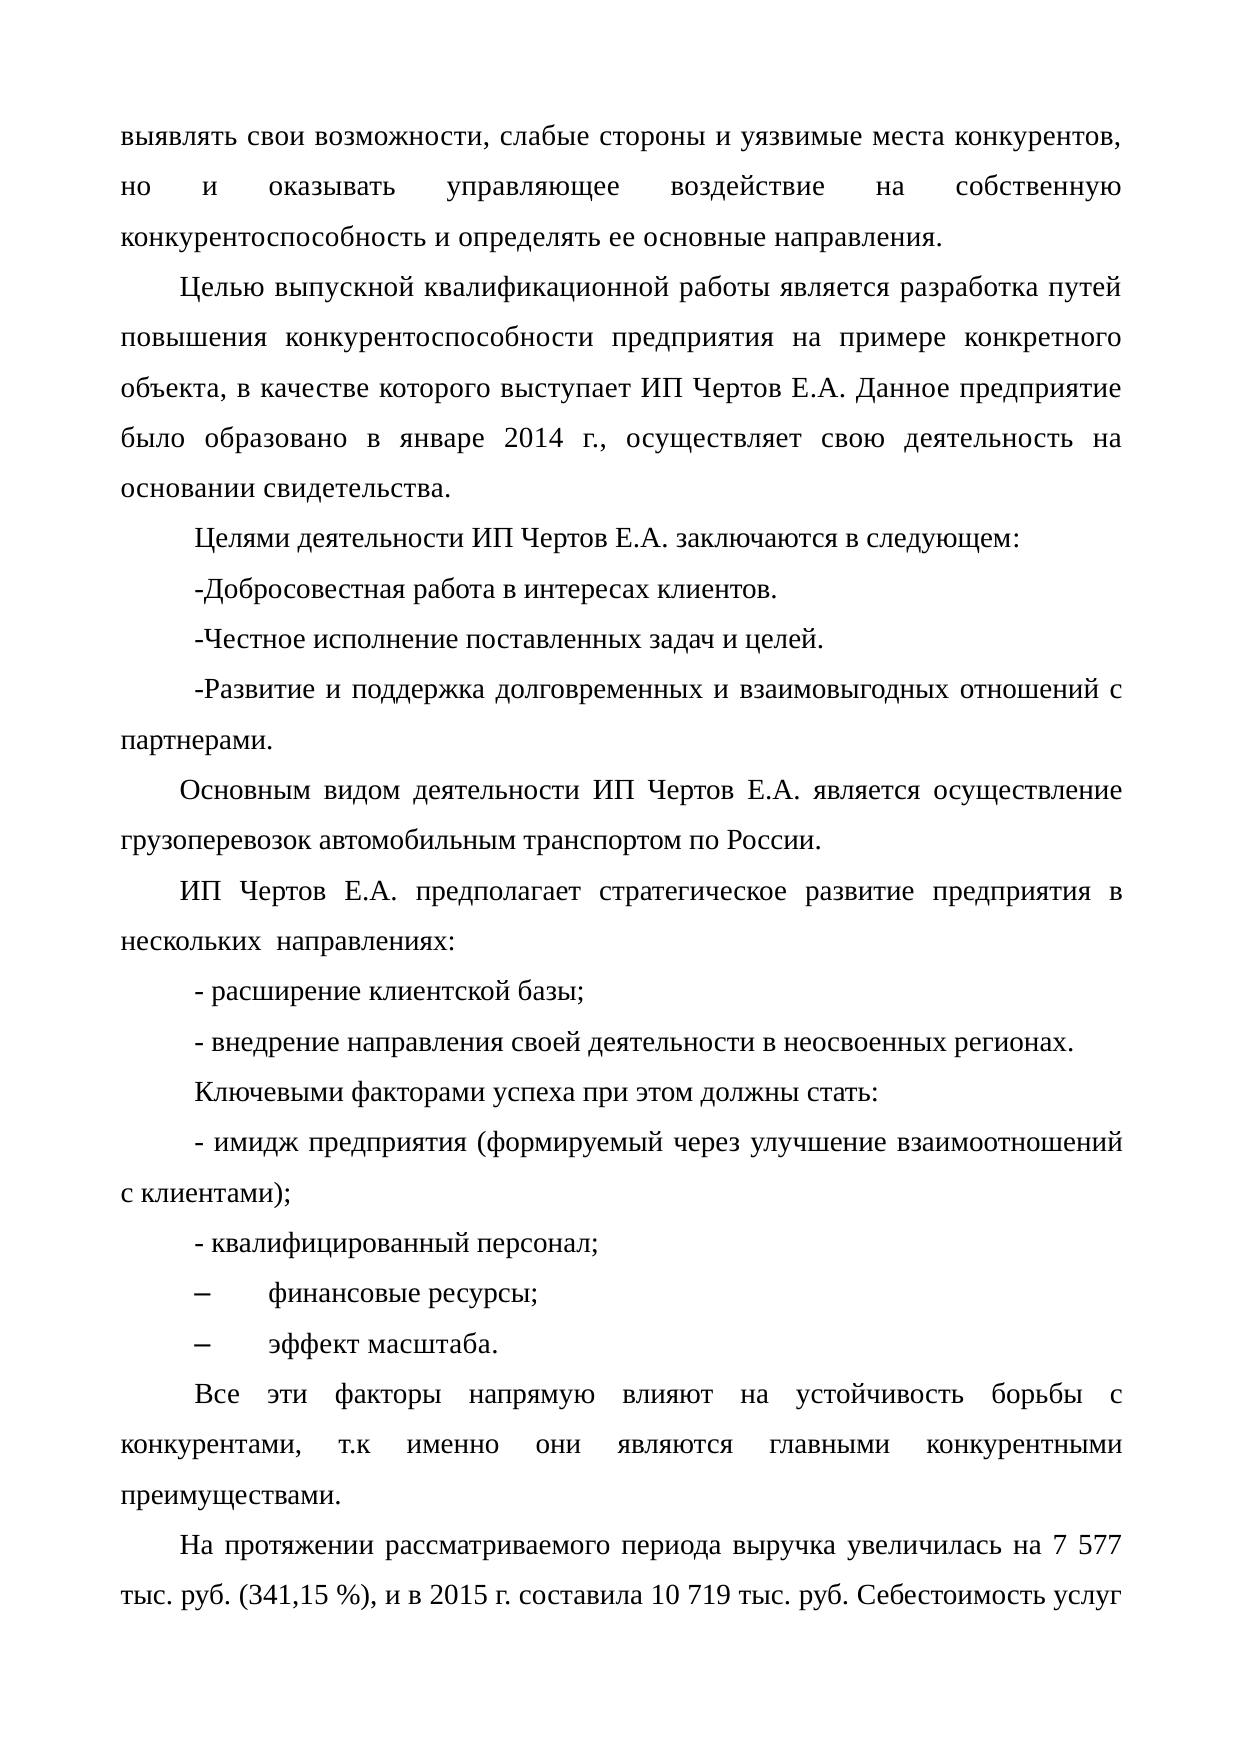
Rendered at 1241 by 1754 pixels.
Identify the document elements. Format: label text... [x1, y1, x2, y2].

list финансовые ресурсы; [120, 1275, 1123, 1309]
text - квалифицированный персонал; [120, 1225, 1123, 1258]
text - имидж предприятия (формируемый через улучшение взаимоотношений с клиентами); [120, 1124, 1123, 1208]
text ИП Чертов Е.А. предполагает стратегическое развитие предприятия в нескольких направлениях: [120, 873, 1123, 957]
text Целями деятельности ИП Чертов Е.А. заключаются в следующем: [120, 521, 1123, 554]
text На протяжении рассматриваемого периода выручка увеличилась на 7 577 тыс. руб. (341,15 %), и в 2015 г. составила 10 719 тыс. руб. Себестоимость услуг [120, 1527, 1123, 1611]
text -Добросовестная работа в интересах клиентов. [120, 571, 1123, 604]
text -Развитие и поддержка долговременных и взаимовыгодных отношений с партнерами. [120, 672, 1123, 755]
text Целью выпускной квалификационной работы является разработка путей повышения конкурентоспособности предприятия на примере конкретного объекта, в качестве которого выступает ИП Чертов Е.А. Данное предприятие было образовано в январе 2014 г., осуществляет свою деятельность на основании свидетельства. [120, 269, 1123, 504]
text Основным видом деятельности ИП Чертов Е.А. является осуществление грузоперевозок автомобильным транспортом по России. [120, 772, 1123, 856]
list эффект масштаба. [120, 1326, 1123, 1359]
text Все эти факторы напрямую влияют на устойчивость борьбы с конкурентами, т.к именно они являются главными конкурентными преимуществами. [120, 1376, 1123, 1510]
text - внедрение направления своей деятельности в неосвоенных регионах. [120, 1024, 1123, 1057]
text выявлять свои возможности, слабые стороны и уязвимые места конкурентов, но и оказывать управляющее воздействие на собственную конкурентоспособность и определять ее основные направления. [120, 118, 1123, 252]
text Ключевыми факторами успеха при этом должны стать: [120, 1074, 1123, 1108]
text - расширение клиентской базы; [120, 973, 1123, 1007]
text -Честное исполнение поставленных задач и целей. [120, 621, 1123, 655]
